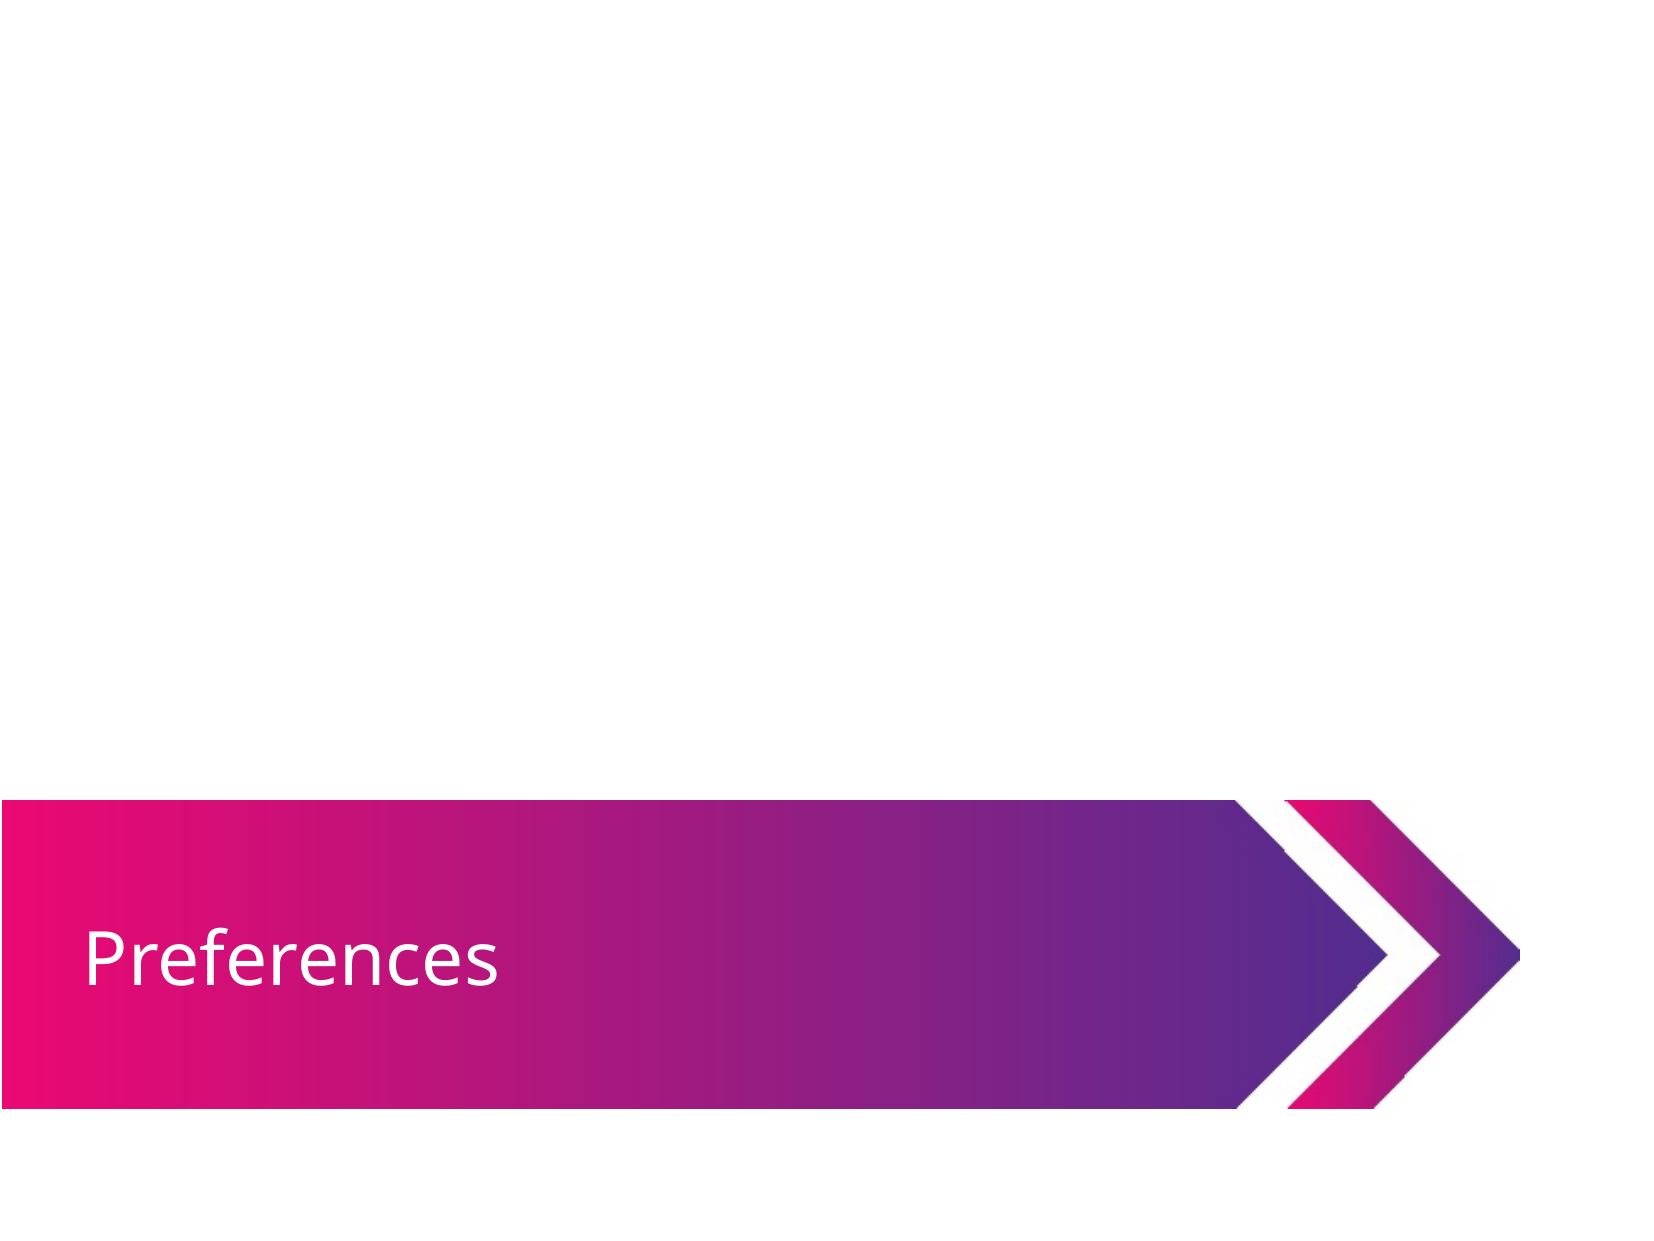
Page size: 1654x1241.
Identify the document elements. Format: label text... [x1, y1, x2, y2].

picture [2, 800, 1520, 1109]
title Preferences [82, 852, 1396, 1060]
